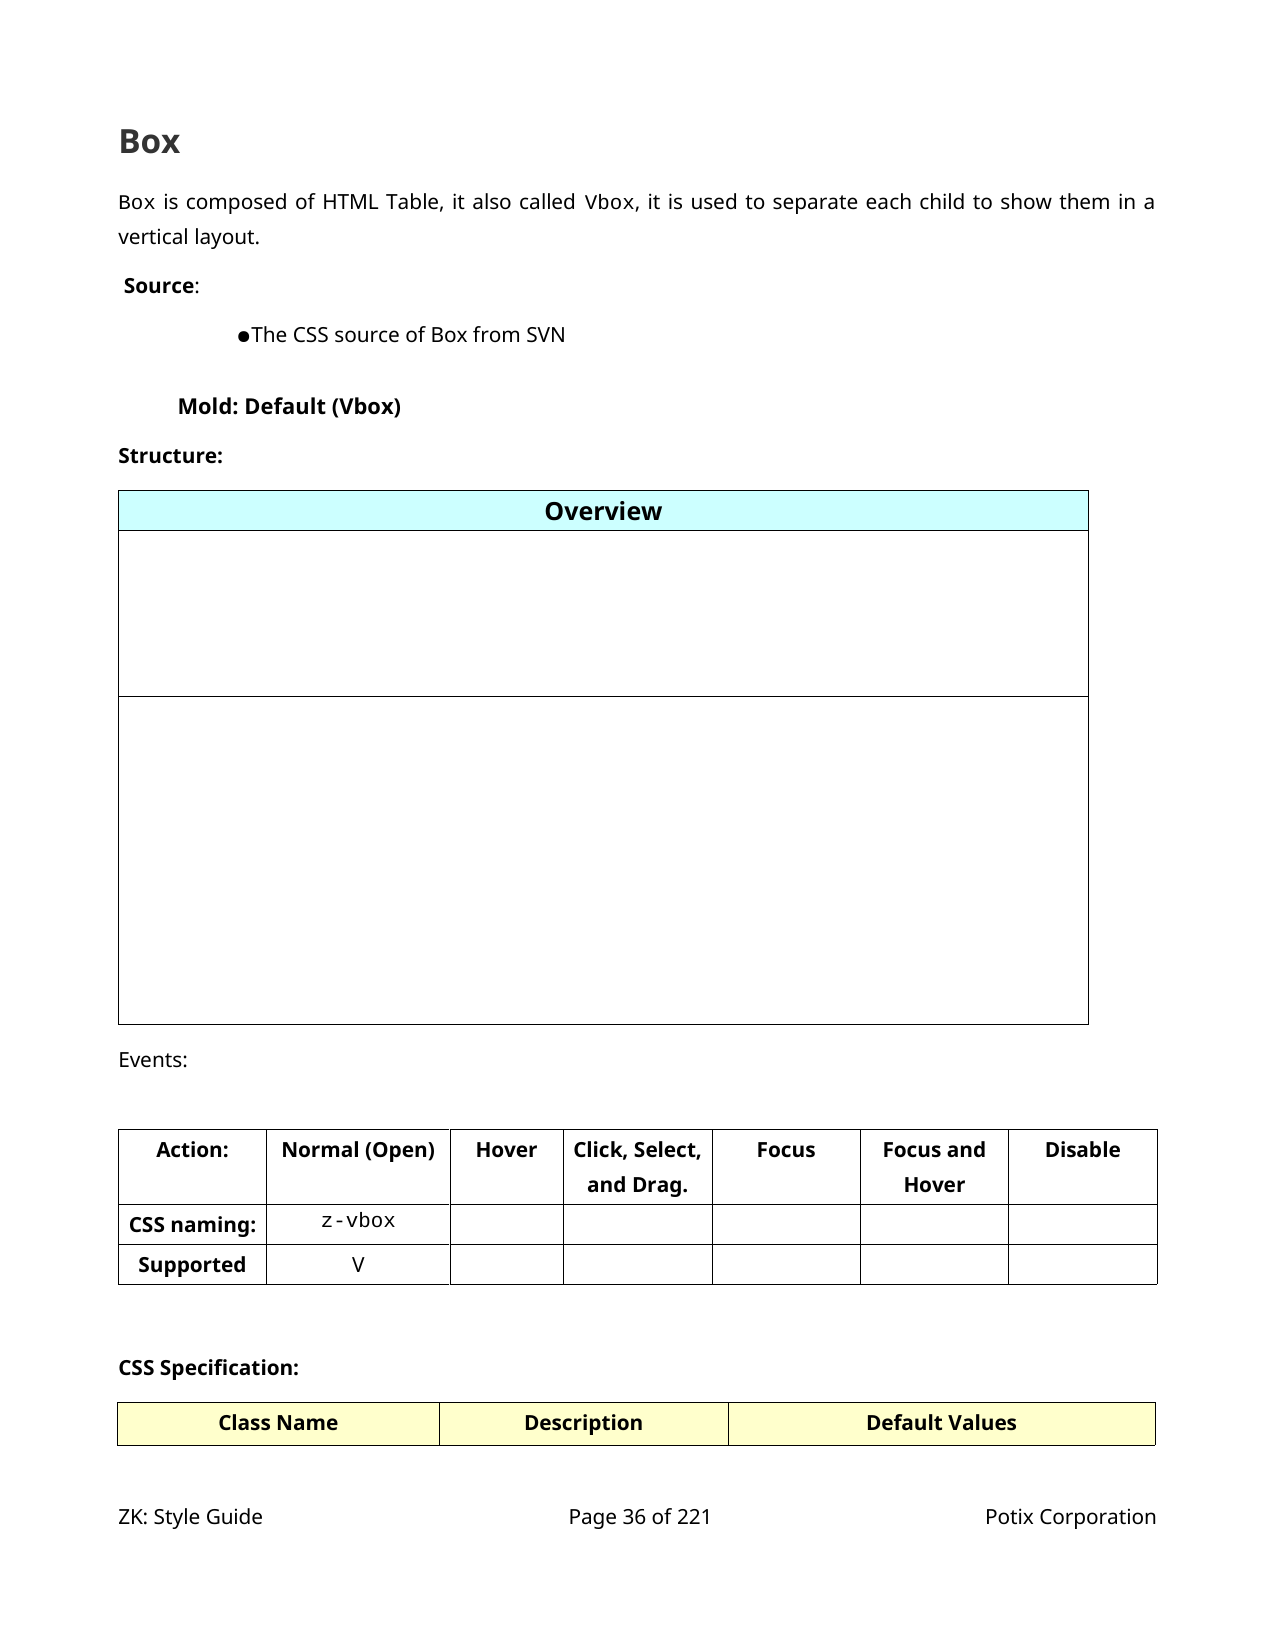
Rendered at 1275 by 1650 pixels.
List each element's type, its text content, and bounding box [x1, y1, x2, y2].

table_header Normal (Open) [267, 1130, 449, 1204]
table_cell [119, 531, 1088, 696]
table_header Focus and Hover [861, 1130, 1008, 1204]
table_cell V [267, 1245, 449, 1284]
table_cell [1009, 1205, 1157, 1244]
table_cell [861, 1245, 1008, 1284]
list The CSS source of Box from SVN [236, 320, 1157, 348]
table_cell [564, 1245, 712, 1284]
table_cell [713, 1245, 860, 1284]
text CSS Specification: [118, 1353, 1157, 1382]
table_cell [119, 697, 1088, 1024]
table_header Action: [119, 1130, 266, 1204]
table_header Default Values [729, 1403, 1155, 1445]
table_header Click, Select, and Drag. [564, 1130, 712, 1204]
table_cell [451, 1205, 563, 1244]
table_header Overview [119, 491, 1088, 530]
table_header Description [440, 1403, 728, 1445]
text Source: [118, 271, 1157, 299]
text Structure: [118, 442, 1157, 470]
table_cell [713, 1205, 860, 1244]
table_cell z-vbox [267, 1205, 449, 1244]
subtitle Box [118, 118, 1157, 163]
table_cell [564, 1205, 712, 1244]
table_cell [861, 1205, 1008, 1244]
table_header Disable [1009, 1130, 1157, 1204]
table_cell Supported [119, 1245, 266, 1284]
text Events: [118, 1045, 1157, 1109]
table_header Focus [713, 1130, 860, 1204]
subtitle Mold: Default (Vbox) [177, 391, 1157, 421]
table_cell [451, 1245, 563, 1284]
table_cell CSS naming: [119, 1205, 266, 1244]
table_header Class Name [118, 1403, 439, 1445]
table_cell [1009, 1245, 1157, 1284]
table_header Hover [451, 1130, 563, 1204]
text Box is composed of HTML Table, it also called Vbox, it is used to separate each child to show them in a vertical layout. [118, 187, 1157, 251]
